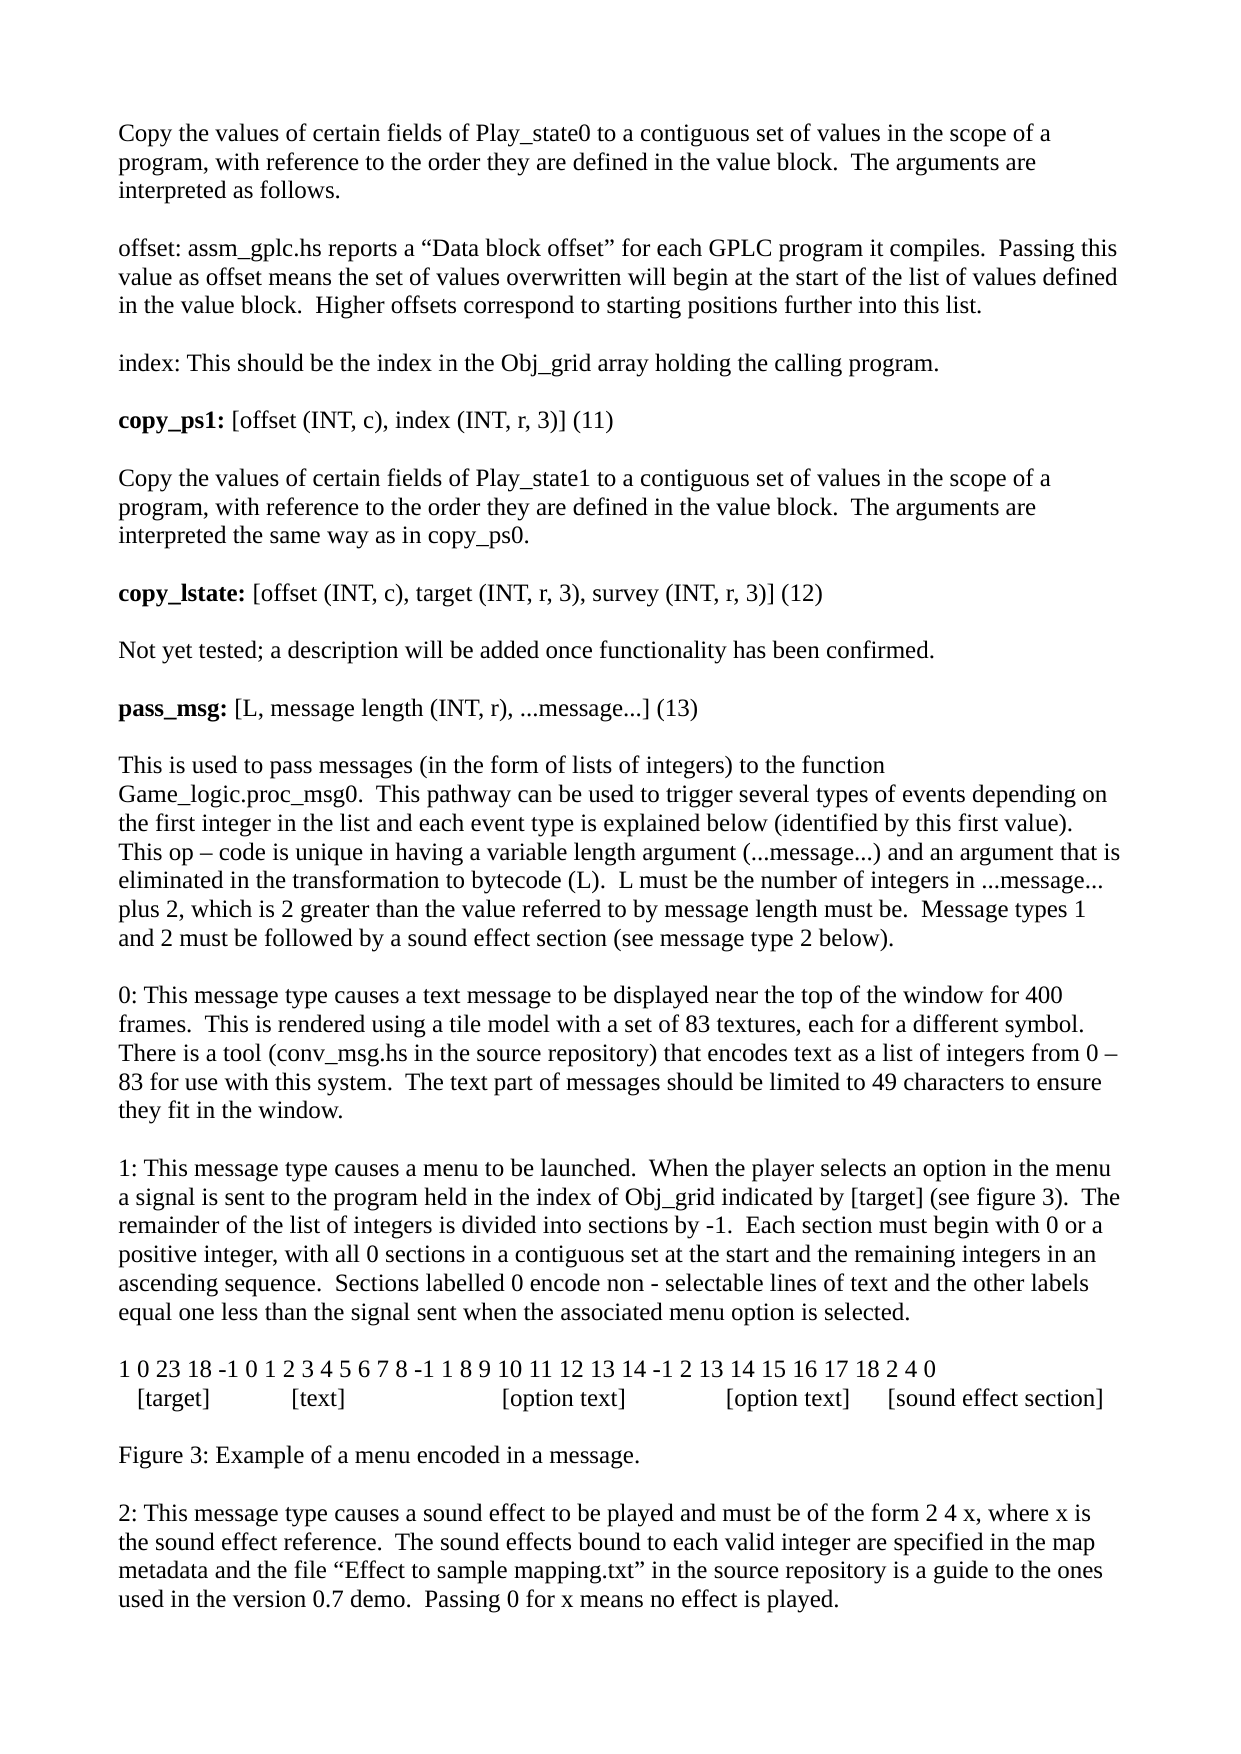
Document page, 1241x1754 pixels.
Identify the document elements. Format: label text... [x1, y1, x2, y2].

text This is used to pass messages (in the form of lists of integers) to the function Game_logic.proc_msg0. This pathway can be used to trigger several types of events depending on the first integer in the list and each event type is explained below (identified by this first value). This op – code is unique in having a variable length argument (...message...) and an argument that is eliminated in the transformation to bytecode (L). L must be the number of integers in ...message... plus 2, which is 2 greater than the value referred to by message length must be. Message types 1 and 2 must be followed by a sound effect section (see message type 2 below). [118, 751, 1122, 952]
text 1: This message type causes a menu to be launched. When the player selects an option in the menu a signal is sent to the program held in the index of Obj_grid indicated by [target] (see figure 3). The remainder of the list of integers is divided into sections by -1. Each section must begin with 0 or a positive integer, with all 0 sections in a contiguous set at the start and the remaining integers in an ascending sequence. Sections labelled 0 encode non - selectable lines of text and the other labels equal one less than the signal sent when the associated menu option is selected. [118, 1153, 1122, 1326]
text copy_ps1: [offset (INT, c), index (INT, r, 3)] (11) [118, 406, 1122, 434]
text offset: assm_gplc.hs reports a “Data block offset” for each GPLC program it compiles. Passing this value as offset means the set of values overwritten will begin at the start of the list of values defined in the value block. Higher offsets correspond to starting positions further into this list. [118, 233, 1122, 319]
text 0: This message type causes a text message to be displayed near the top of the window for 400 frames. This is rendered using a tile model with a set of 83 textures, each for a different symbol. There is a tool (conv_msg.hs in the source repository) that encodes text as a list of integers from 0 – 83 for use with this system. The text part of messages should be limited to 49 characters to ensure they fit in the window. [118, 981, 1122, 1124]
text index: This should be the index in the Obj_grid array holding the calling program. [118, 348, 1122, 377]
text Copy the values of certain fields of Play_state1 to a contiguous set of values in the scope of a program, with reference to the order they are defined in the value block. The arguments are interpreted the same way as in copy_ps0. [118, 463, 1122, 549]
text Figure 3: Example of a menu encoded in a message. [118, 1441, 1122, 1469]
text 2: This message type causes a sound effect to be played and must be of the form 2 4 x, where x is the sound effect reference. The sound effects bound to each valid integer are specified in the map metadata and the file “Effect to sample mapping.txt” in the source repository is a guide to the ones used in the version 0.7 demo. Passing 0 for x means no effect is played. [118, 1498, 1122, 1613]
text 1 0 23 18 -1 0 1 2 3 4 5 6 7 8 -1 1 8 9 10 11 12 13 14 -1 2 13 14 15 16 17 18 2 4 0 [118, 1354, 1122, 1383]
text copy_lstate: [offset (INT, c), target (INT, r, 3), survey (INT, r, 3)] (12) [118, 578, 1122, 607]
text Copy the values of certain fields of Play_state0 to a contiguous set of values in the scope of a program, with reference to the order they are defined in the value block. The arguments are interpreted as follows. [118, 118, 1122, 204]
text [target] [text] [option text] [option text] [sound effect section] [118, 1383, 1122, 1412]
text Not yet tested; a description will be added once functionality has been confirmed. [118, 636, 1122, 664]
text pass_msg: [L, message length (INT, r), ...message...] (13) [118, 693, 1122, 722]
